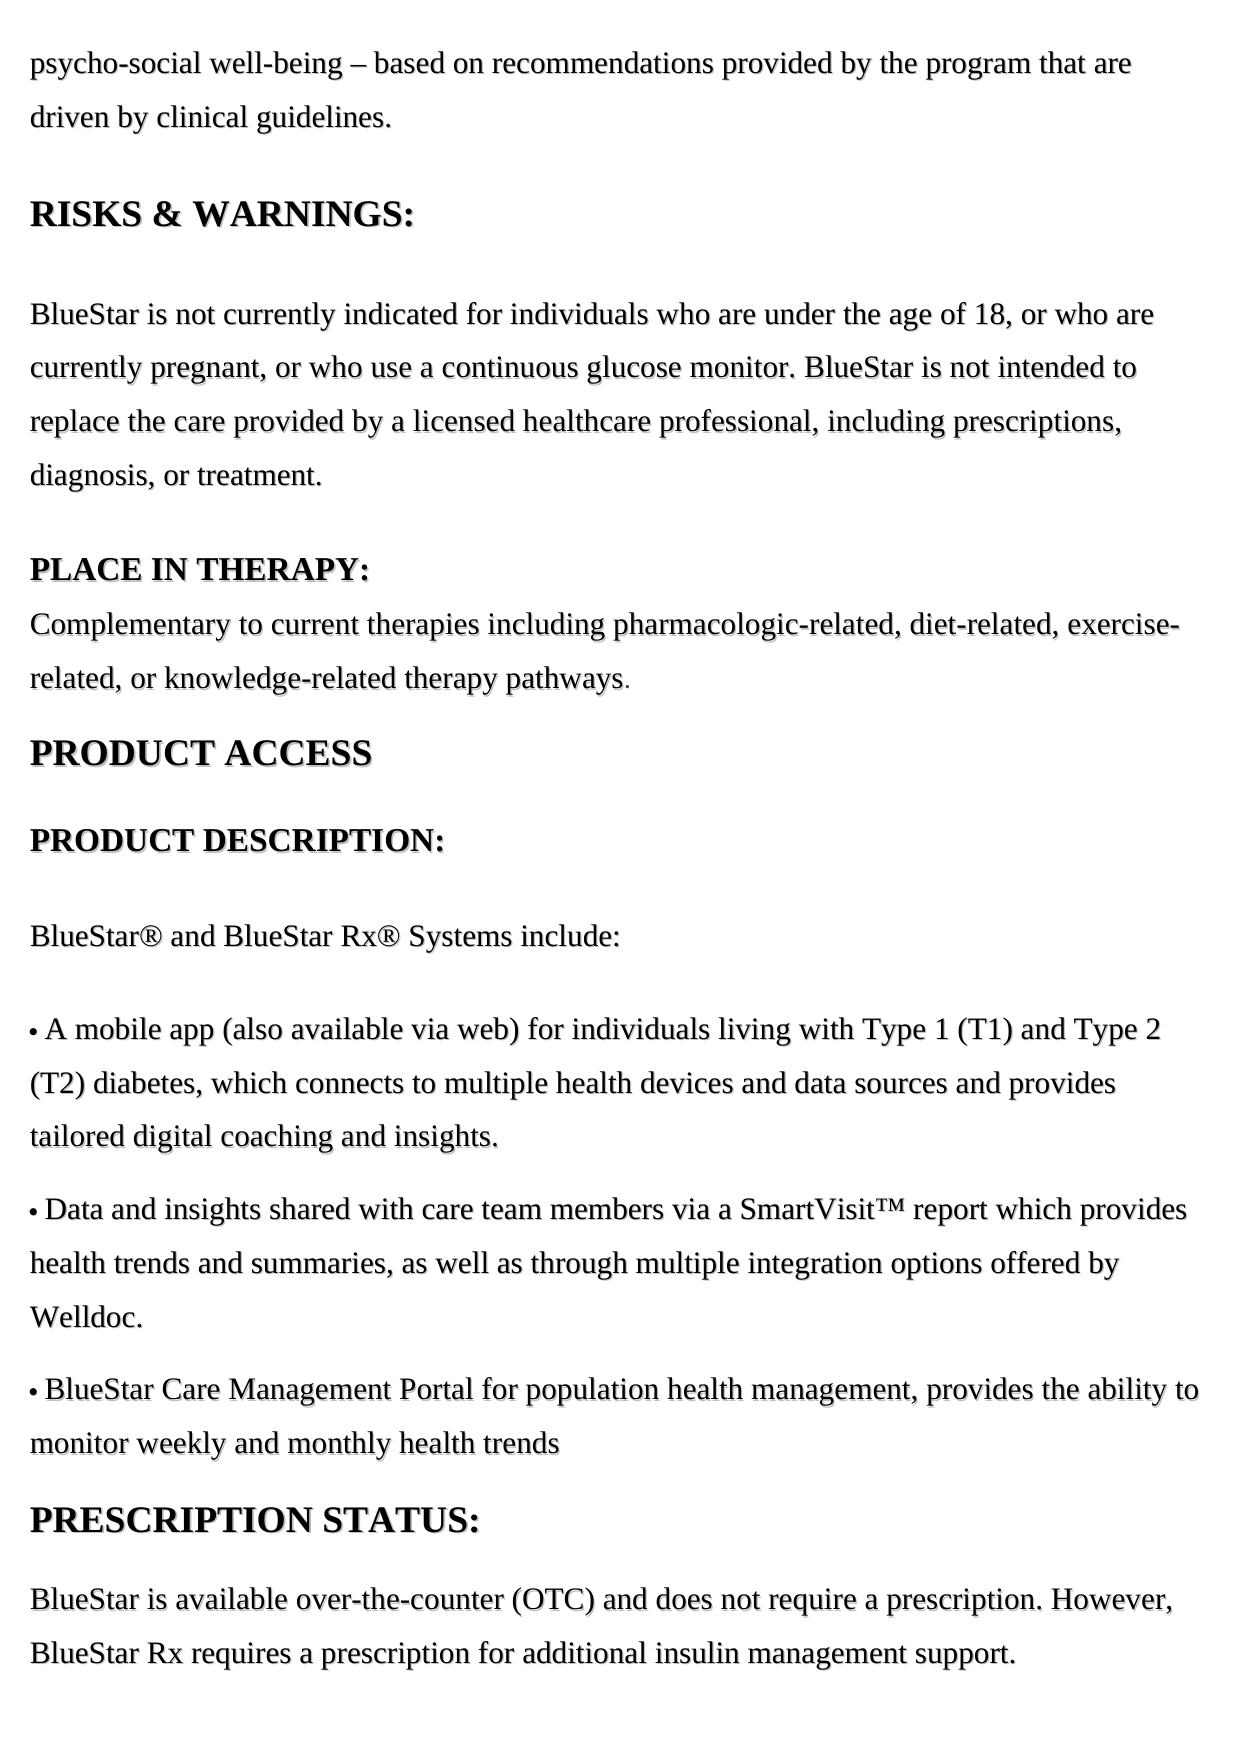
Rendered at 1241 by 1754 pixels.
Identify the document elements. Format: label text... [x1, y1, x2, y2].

text RISKS & WARNINGS: [29, 191, 1211, 234]
text PRODUCT DESCRIPTION: [29, 821, 1211, 859]
list Data and insights shared with care team members via a SmartVisit™ report which provides health trends and summaries, as well as through multiple integration options offered by Welldoc. [29, 1190, 1211, 1334]
subtitle PRODUCT ACCESS [29, 731, 1211, 774]
list BlueStar Care Management Portal for population health management, provides the ability to monitor weekly and monthly health trends [29, 1371, 1211, 1460]
text psycho-social well-being – based on recommendations provided by the program that are driven by clinical guidelines. [29, 44, 1211, 134]
text BlueStar® and BlueStar Rx® Systems include: [29, 917, 1211, 953]
text BlueStar is not currently indicated for individuals who are under the age of 18, or who are currently pregnant, or who use a continuous glucose monitor. BlueStar is not intended to replace the care provided by a licensed healthcare professional, including prescriptions, diagnosis, or treatment. [29, 295, 1211, 492]
text PRESCRIPTION STATUS: [29, 1497, 1211, 1540]
text PLACE IN THERAPY: Complementary to current therapies including pharmacologic-related, diet-related, exercise-related, or knowledge-related therapy pathways. [29, 549, 1211, 696]
list A mobile app (also available via web) for individuals living with Type 1 (T1) and Type 2 (T2) diabetes, which connects to multiple health devices and data sources and provides tailored digital coaching and insights. [29, 1010, 1211, 1154]
text BlueStar is available over-the-counter (OTC) and does not require a prescription. However, BlueStar Rx requires a prescription for additional insulin management support. [29, 1581, 1211, 1670]
